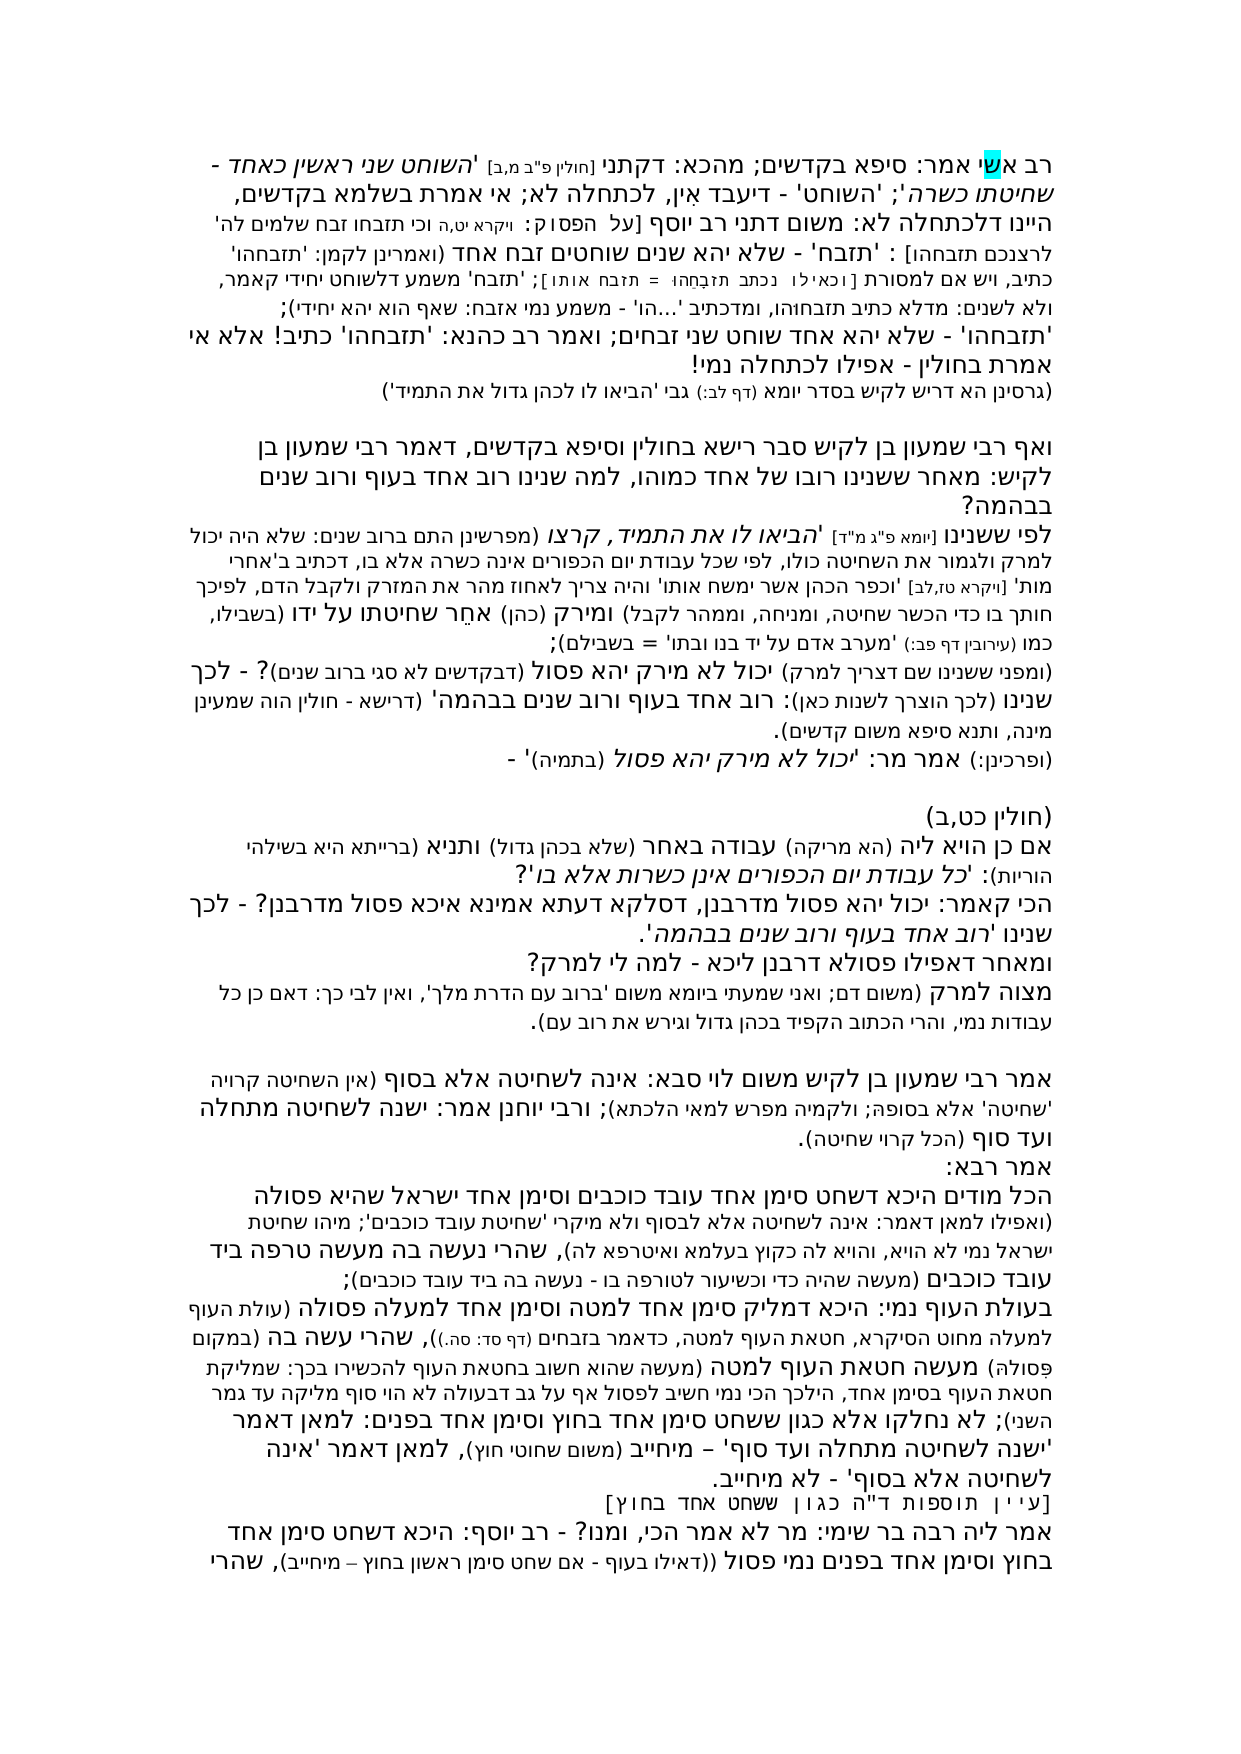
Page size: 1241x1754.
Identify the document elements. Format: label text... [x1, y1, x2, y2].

text (ומפני ששנינו שם דצריך למרק) יכול לא מירק יהא פסול (דבקדשים לא סגי ברוב שנים)? - לכך שנינו (לכך הוצרך לשנות כאן): רוב אחד בעוף ורוב שנים בבהמה' (דרישא - חולין הוה שמעינן מינה, ותנא סיפא משום קדשים). [187, 656, 1053, 744]
text הכי קאמר: יכול יהא פסול מדרבנן, דסלקא דעתא אמינא איכא פסול מדרבנן? - לכך שנינו 'רוב אחד בעוף ורוב שנים בבהמה'. [187, 889, 1053, 948]
text בעולת העוף נמי: היכא דמליק סימן אחד למטה וסימן אחד למעלה פסולה (עולת העוף למעלה מחוט הסיקרא, חטאת העוף למטה, כדאמר בזבחים (דף סד: סה.)), שהרי עשה בה (במקום פִּסולהּ) מעשה חטאת העוף למטה (מעשה שהוא חשוב בחטאת העוף להכשירו בכך: שמליקת חטאת העוף בסימן אחד, הילכך הכי נמי חשיב לפסול אף על גב דבעולה לא הוי סוף מליקה עד גמר השני); לא נחלקו אלא כגון ששחט סימן אחד בחוץ וסימן אחד בפנים: למאן דאמר 'ישנה לשחיטה מתחלה ועד סוף' – מיחייב (משום שחוטי חוץ), למאן דאמר 'אינה לשחיטה אלא בסוף' - לא מיחייב. [187, 1293, 1053, 1493]
text לפי ששנינו [יומא פ"ג מ"ד] 'הביאו לו את התמיד, קרצו (מפרשינן התם ברוב שנים: שלא היה יכול למרק ולגמור את השחיטה כולו, לפי שכל עבודת יום הכפורים אינה כשרה אלא בו, דכתיב ב'אחרי מות' [ויקרא טז,לב] 'וכפר הכהן אשר ימשח אותו' והיה צריך לאחוז מהר את המזרק ולקבל הדם, לפיכך חותך בו כדי הכשר שחיטה, ומניחה, וממהר לקבל) ומירק (כהן) אחֵר שחיטתו על ידו (בשבילו, כמו (עירובין דף פב:) 'מערב אדם על יד בנו ובתו' = בשבילם); [187, 520, 1053, 656]
text (ופרכינן:) אמר מר: 'יכול לא מירק יהא פסול (בתמיה)' - [187, 744, 1053, 773]
text (גרסינן הא דריש לקיש בסדר יומא (דף לב:) גבי 'הביאו לו לכהן גדול את התמיד') [187, 379, 1053, 404]
text אם כן הויא ליה (הא מריקה) עבודה באחר (שלא בכהן גדול) ותניא (ברייתא היא בשילהי הוריות): 'כל עבודת יום הכפורים אינן כשרות אלא בו'? [187, 831, 1053, 889]
text הכל מודים היכא דשחט סימן אחד עובד כוכבים וסימן אחד ישראל שהיא פסולה (ואפילו למאן דאמר: אינה לשחיטה אלא לבסוף ולא מיקרי 'שחיטת עובד כוכבים'; מיהו שחיטת ישראל נמי לא הויא, והויא לה כקוץ בעלמא ואיטרפא לה), שהרי נעשה בה מעשה טרפה ביד עובד כוכבים (מעשה שהיה כדי וכשיעור לטורפה בו - נעשה בה ביד עובד כוכבים); [187, 1181, 1053, 1293]
text ואף רבי שמעון בן לקיש סבר רישא בחולין וסיפא בקדשים, דאמר רבי שמעון בן לקיש: מאחר ששנינו רובו של אחד כמוהו, למה שנינו רוב אחד בעוף ורוב שנים בבהמה? [187, 432, 1053, 520]
text מצוה למרק (משום דם; ואני שמעתי ביומא משום 'ברוב עם הדרת מלך', ואין לבי כך: דאם כן כל עבודות נמי, והרי הכתוב הקפיד בכהן גדול וגירש את רוב עם). [187, 977, 1053, 1036]
text רב אשי אמר: סיפא בקדשים; מהכא: דקתני [חולין פ"ב מ,ב] 'השוחט שני ראשין כאחד - שחיטתו כשרה'; 'השוחט' - דיעבד אִין, לכתחלה לא; אי אמרת בשלמא בקדשים, היינו דלכתחלה לא: משום דתני רב יוסף [על הפסוק: ויקרא יט,ה וכי תזבחו זבח שלמים לה' לרצנכם תזבחהו] : 'תזבח' - שלא יהא שנים שוחטים זבח אחד (ואמרינן לקמן: 'תזבחהו' כתיב, ויש אם למסורת [וכאילו נכתב תזבָחֵהוּ = תזבח אותו]; 'תזבח' משמע דלשוחט יחידי קאמר, ולא לשנים: מדלא כתיב תזבחוּהו, ומדכתיב '...הו' - משמע נמי אזבח: שאף הוא יהא יחידי); 'תזבחהו' - שלא יהא אחד שוחט שני זבחים; ואמר רב כהנא: 'תזבחהו' כתיב! אלא אי אמרת בחולין - אפילו לכתחלה נמי! [187, 150, 1053, 379]
text (חולין כט,ב) [187, 802, 1053, 831]
text [עיין תוספות ד"ה כגון ששחט אחד בחוץ] [187, 1493, 1053, 1517]
text ומאחר דאפילו פסולא דרבנן ליכא - למה לי למרק? [187, 948, 1053, 977]
text אמר רבא: [187, 1152, 1053, 1181]
text אמר רבי שמעון בן לקיש משום לוי סבא: אינה לשחיטה אלא בסוף (אין השחיטה קרויה 'שחיטה' אלא בסופהּ; ולקמיה מפרש למאי הלכתא); ורבי יוחנן אמר: ישנה לשחיטה מתחלה ועד סוף (הכל קרוי שחיטה). [187, 1064, 1053, 1152]
text אמר ליה רבה בר שימי: מר לא אמר הכי, ומנו? - רב יוסף: היכא דשחט סימן אחד בחוץ וסימן אחד בפנים נמי פסול ((דאילו בעוף - אם שחט סימן ראשון בחוץ – מיחייב), שהרי [187, 1517, 1053, 1575]
